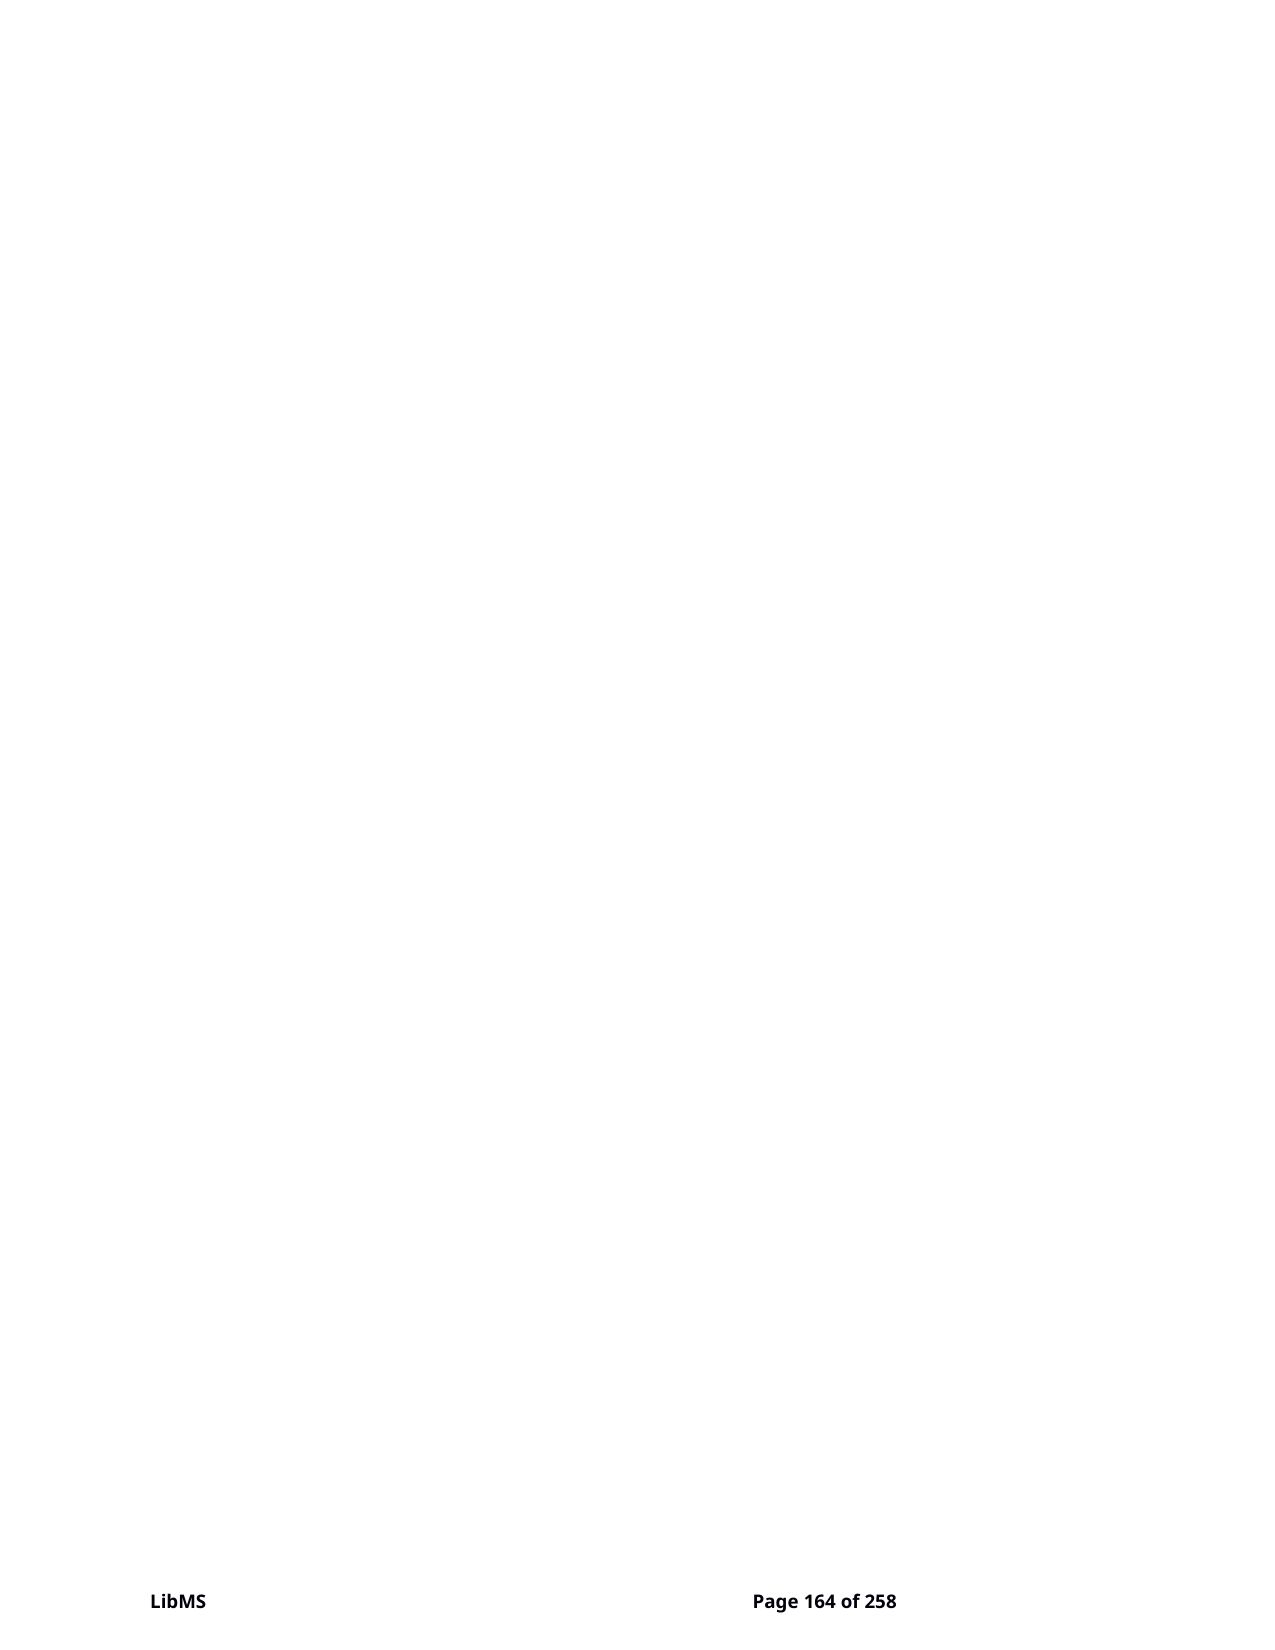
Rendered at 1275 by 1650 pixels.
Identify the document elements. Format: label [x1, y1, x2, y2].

text [150, 133, 1125, 1107]
